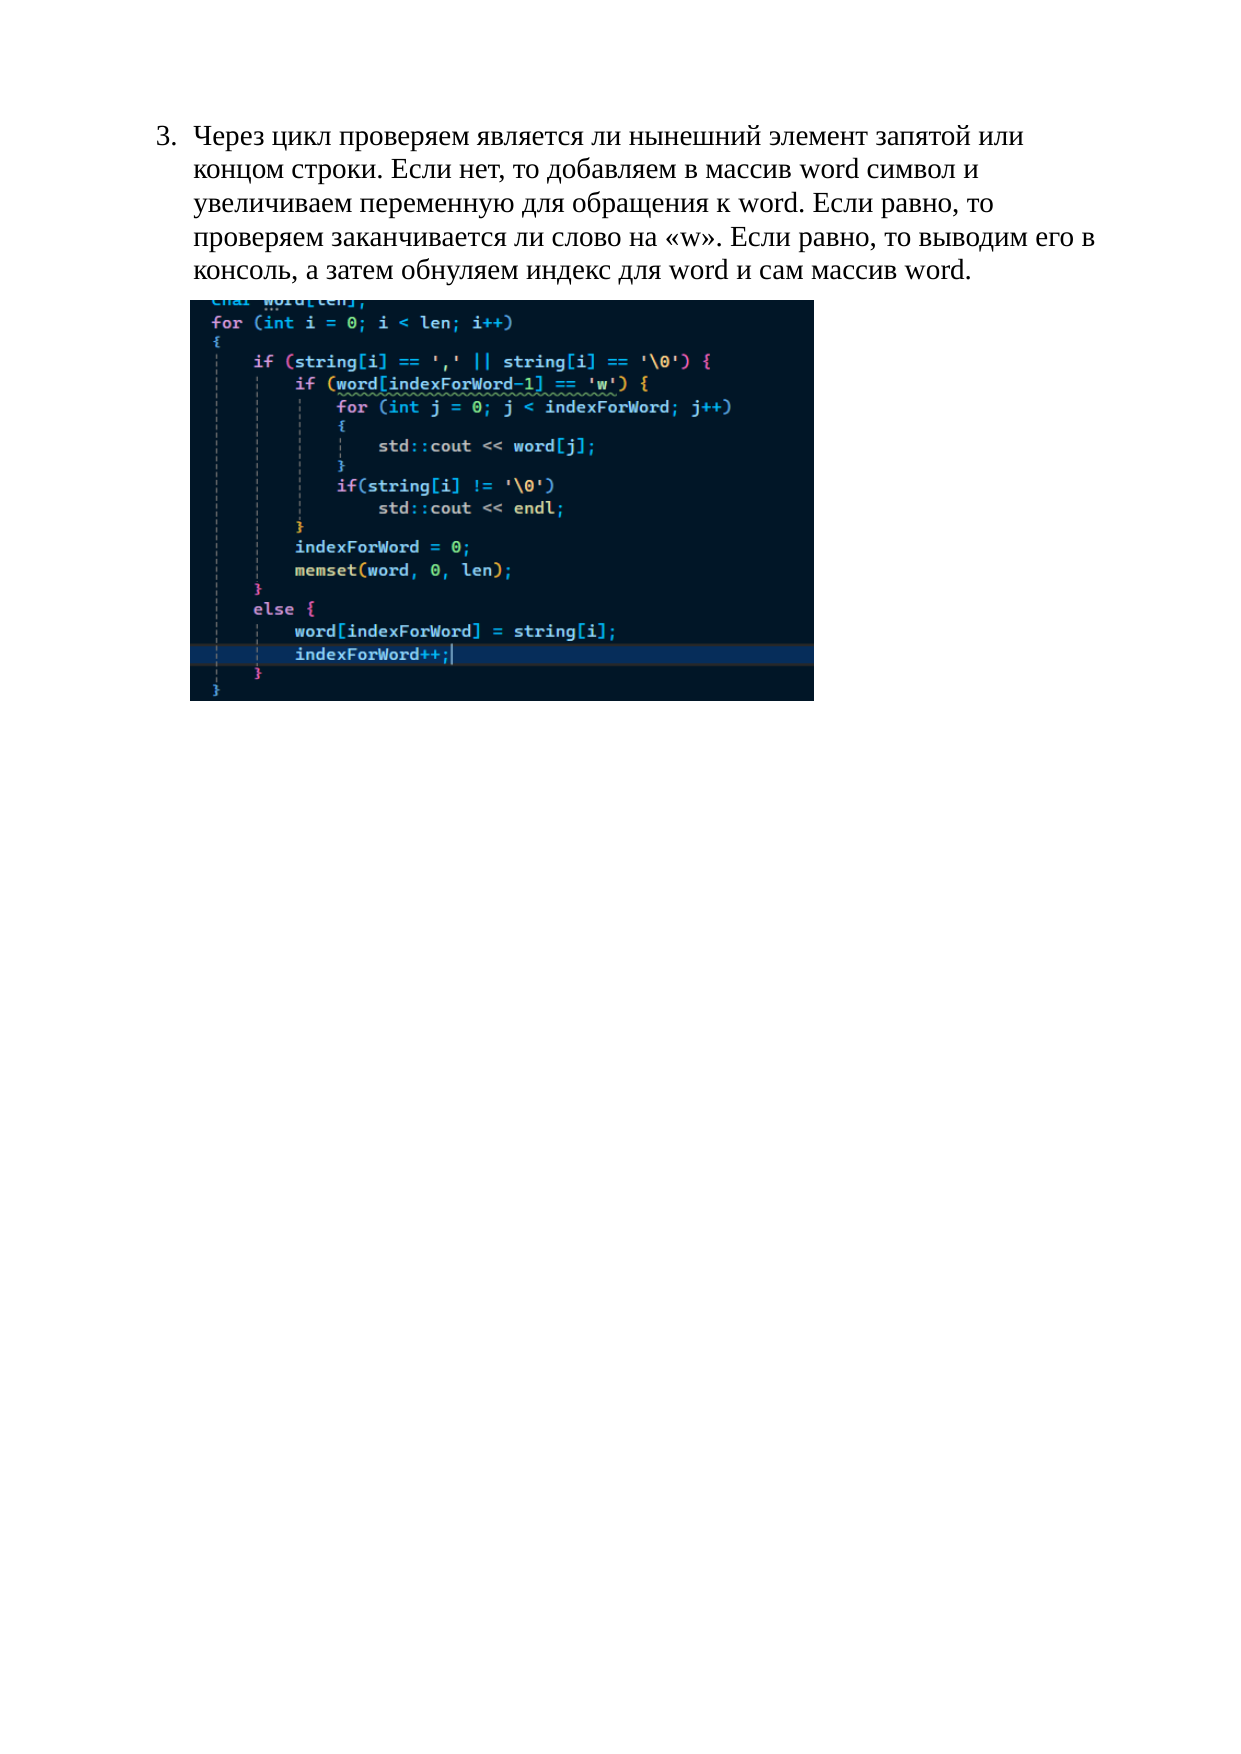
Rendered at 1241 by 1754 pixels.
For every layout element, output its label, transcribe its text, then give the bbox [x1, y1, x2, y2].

list Через цикл проверяем является ли нынешний элемент запятой или концом строки. Если нет, то добавляем в массив word символ и увеличиваем переменную для обращения к word. Если равно, то проверяем заканчивается ли слово на «w». Если равно, то выводим его в консоль, а затем обнуляем индекс для word и сам массив word. [156, 118, 1122, 286]
picture [190, 300, 814, 701]
